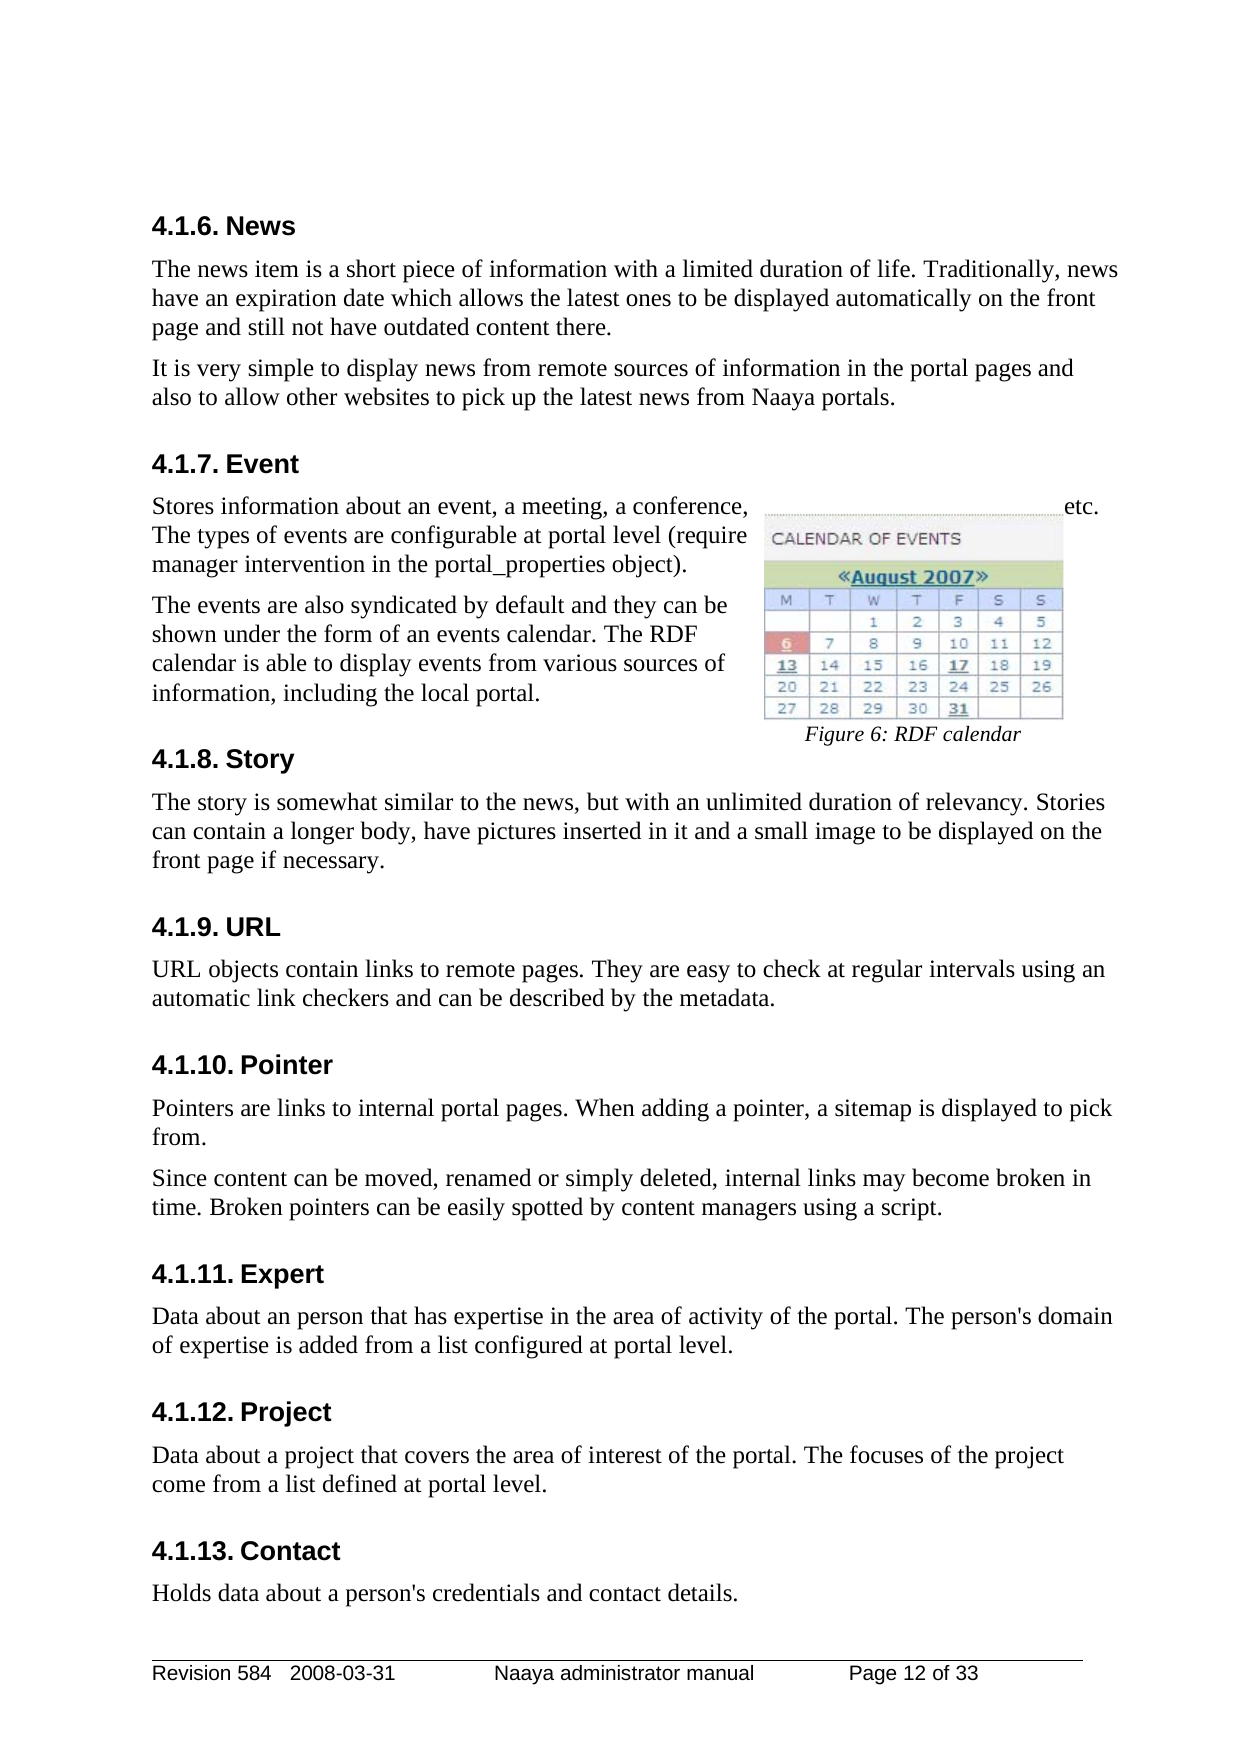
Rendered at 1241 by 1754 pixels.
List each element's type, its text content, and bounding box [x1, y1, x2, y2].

text It is very simple to display news from remote sources of information in the portal pages and also to allow other websites to pick up the latest news from Naaya portals. [152, 353, 1120, 411]
subtitle Project [152, 1396, 1120, 1427]
text URL objects contain links to remote pages. They are easy to check at regular intervals using an automatic link checkers and can be described by the metadata. [152, 954, 1120, 1012]
text The story is somewhat similar to the news, but with an unlimited duration of relevancy. Stories can contain a longer body, have pictures inserted in it and a small image to be displayed on the front page if necessary. [152, 787, 1120, 874]
text Data about a project that covers the area of interest of the portal. The focuses of the project come from a list defined at portal level. [152, 1439, 1120, 1498]
subtitle Contact [152, 1534, 1120, 1565]
subtitle Pointer [152, 1049, 1120, 1080]
text Holds data about a person's credentials and contact details. [152, 1578, 1120, 1607]
text The events are also syndicated by default and they can be shown under the form of an events calendar. The RDF calendar is able to display events from various sources of information, including the local portal. [152, 590, 764, 706]
picture [764, 513, 1064, 721]
text Figure 6: RDF calendar [764, 721, 1064, 746]
text Stores information about an event, a meeting, a conference, etc. The types of events are configurable at portal level (require manager intervention in the portal_properties object). [152, 491, 1120, 578]
subtitle URL [152, 911, 1120, 942]
text Since content can be moved, renamed or simply deleted, internal links may become broken in time. Broken pointers can be easily spotted by content managers using a script. [152, 1163, 1120, 1221]
subtitle Story [152, 743, 1120, 774]
text Data about an person that has expertise in the area of activity of the portal. The person's domain of expertise is added from a list configured at portal level. [152, 1301, 1120, 1359]
text [1064, 590, 1120, 706]
text The news item is a short piece of information with a limited duration of life. Traditionally, news have an expiration date which allows the latest ones to be displayed automatically on the front page and still not have outdated content there. [152, 254, 1120, 341]
text Pointers are links to internal portal pages. When adding a pointer, a sitemap is displayed to pick from. [152, 1093, 1120, 1151]
subtitle Event [152, 448, 1120, 479]
subtitle Expert [152, 1257, 1120, 1288]
subtitle News [152, 210, 1120, 241]
